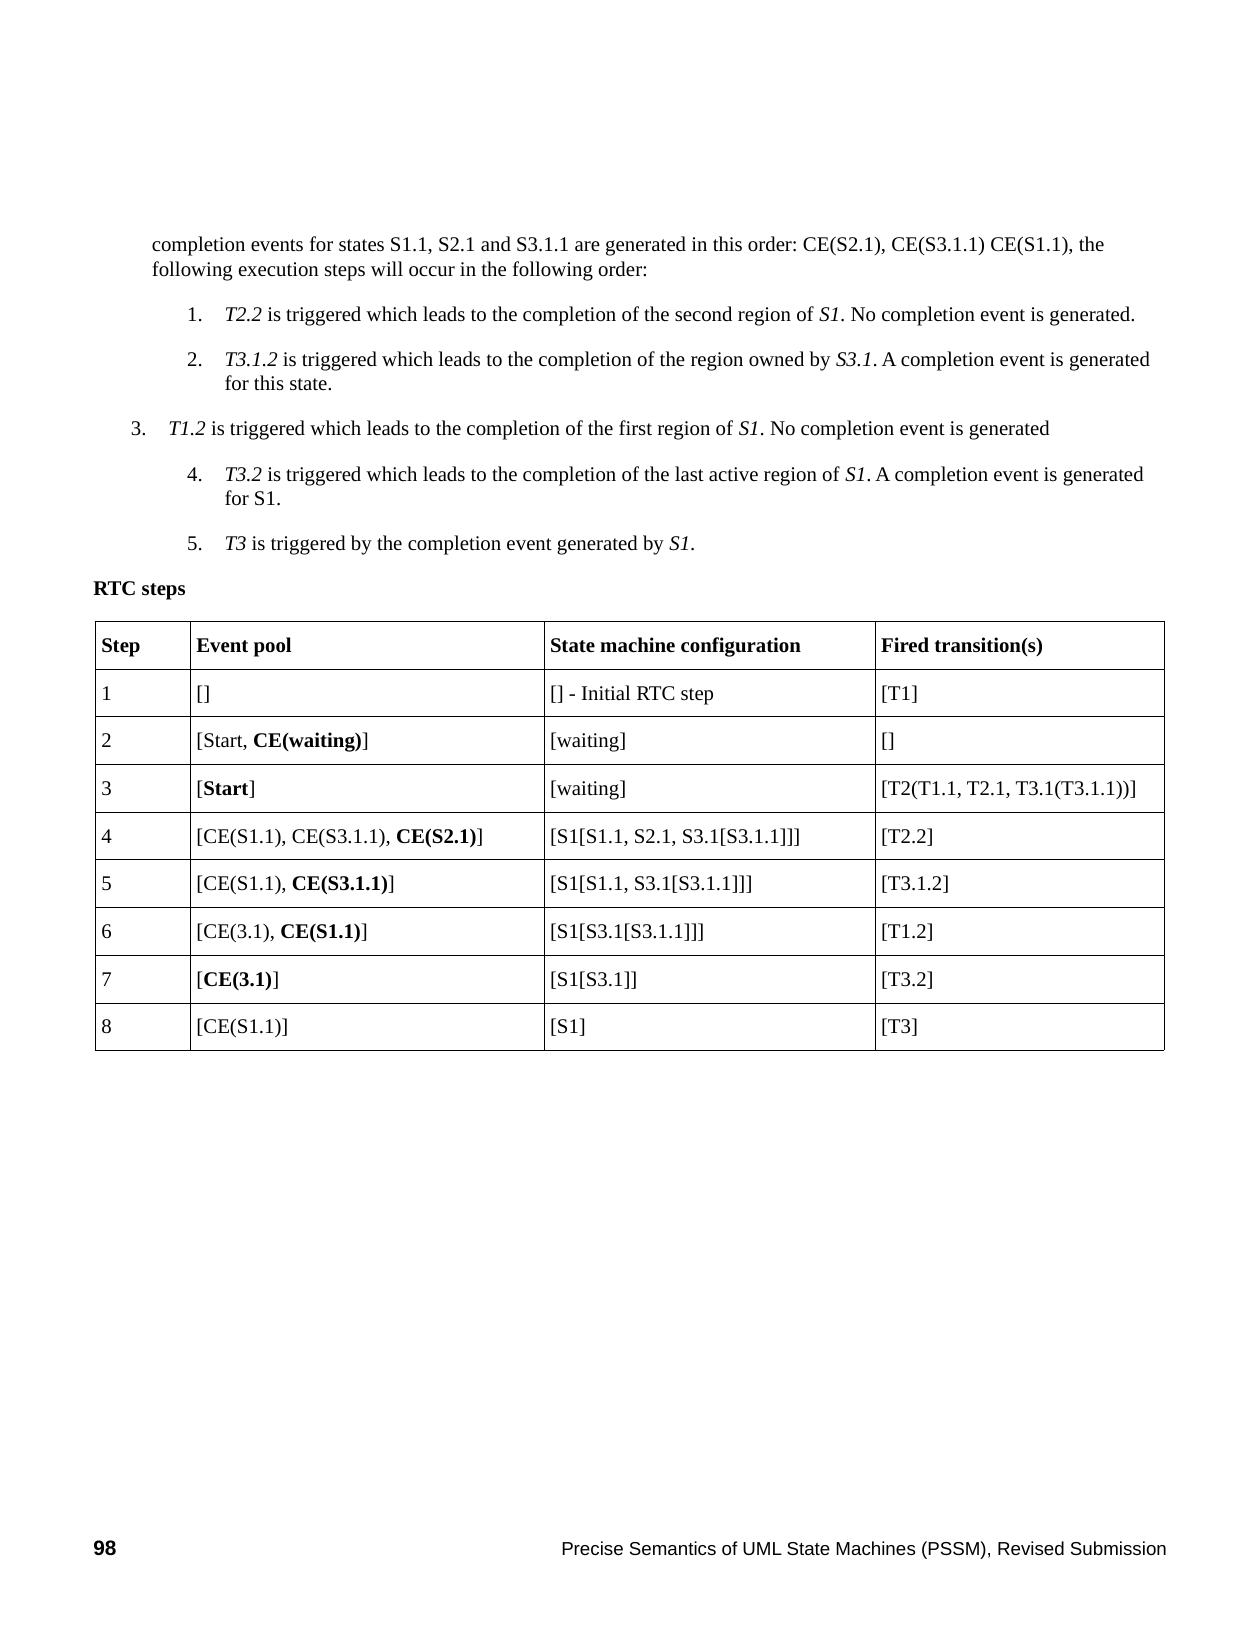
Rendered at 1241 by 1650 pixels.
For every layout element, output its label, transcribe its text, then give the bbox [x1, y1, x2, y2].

table_cell [CE(3.1)] [191, 956, 544, 1002]
table_cell 5 [96, 860, 190, 907]
table_cell [S1[S1.1, S2.1, S3.1[S3.1.1]]] [545, 813, 875, 859]
table_cell [S1] [545, 1004, 875, 1050]
table_cell 8 [96, 1004, 190, 1050]
table_cell [] [876, 717, 1164, 764]
table_cell [Start, CE(waiting)] [191, 717, 544, 764]
table_cell 1 [96, 670, 190, 716]
table_header Fired transition(s) [876, 622, 1164, 668]
table_cell [S1[S3.1]] [545, 956, 875, 1002]
table_cell [T2(T1.1, T2.1, T3.1(T3.1.1))] [876, 765, 1164, 812]
table_cell [T3.2] [876, 956, 1164, 1002]
list T2.2 is triggered which leads to the completion of the second region of S1. No completion event is generated. [187, 302, 1164, 326]
table_header Event pool [191, 622, 544, 668]
table_cell [T1] [876, 670, 1164, 716]
table_cell [T2.2] [876, 813, 1164, 859]
list T3.1.2 is triggered which leads to the completion of the region owned by S3.1. A completion event is generated for this state. [187, 347, 1164, 395]
list T3.2 is triggered which leads to the completion of the last active region of S1. A completion event is generated for S1. [187, 461, 1164, 509]
table_cell [S1[S3.1[S3.1.1]]] [545, 908, 875, 955]
list completion events for states S1.1, S2.1 and S3.1.1 are generated in this order: CE(S2.1), CE(S3.1.1) CE(S1.1), the following execution steps will occur in the following order: [131, 231, 1164, 281]
text RTC steps [93, 576, 1164, 600]
table_cell [T3.1.2] [876, 860, 1164, 907]
table_cell [CE(S1.1)] [191, 1004, 544, 1050]
table_cell [CE(S1.1), CE(S3.1.1), CE(S2.1)] [191, 813, 544, 859]
table_cell 3 [96, 765, 190, 812]
table_cell [CE(S1.1), CE(S3.1.1)] [191, 860, 544, 907]
table_header State machine configuration [545, 622, 875, 668]
table_cell [T3] [876, 1004, 1164, 1050]
table_cell [] - Initial RTC step [545, 670, 875, 716]
table_header Step [96, 622, 190, 668]
table_cell 4 [96, 813, 190, 859]
table_cell [] [191, 670, 544, 716]
table_cell 7 [96, 956, 190, 1002]
table_cell [Start] [191, 765, 544, 812]
list T1.2 is triggered which leads to the completion of the first region of S1. No completion event is generated [131, 416, 1164, 440]
table_cell 2 [96, 717, 190, 764]
table_cell [waiting] [545, 765, 875, 812]
table_cell [CE(3.1), CE(S1.1)] [191, 908, 544, 955]
table_cell [T1.2] [876, 908, 1164, 955]
table_cell [S1[S1.1, S3.1[S3.1.1]]] [545, 860, 875, 907]
list T3 is triggered by the completion event generated by S1. [187, 531, 1164, 555]
table_cell [waiting] [545, 717, 875, 764]
table_cell 6 [96, 908, 190, 955]
